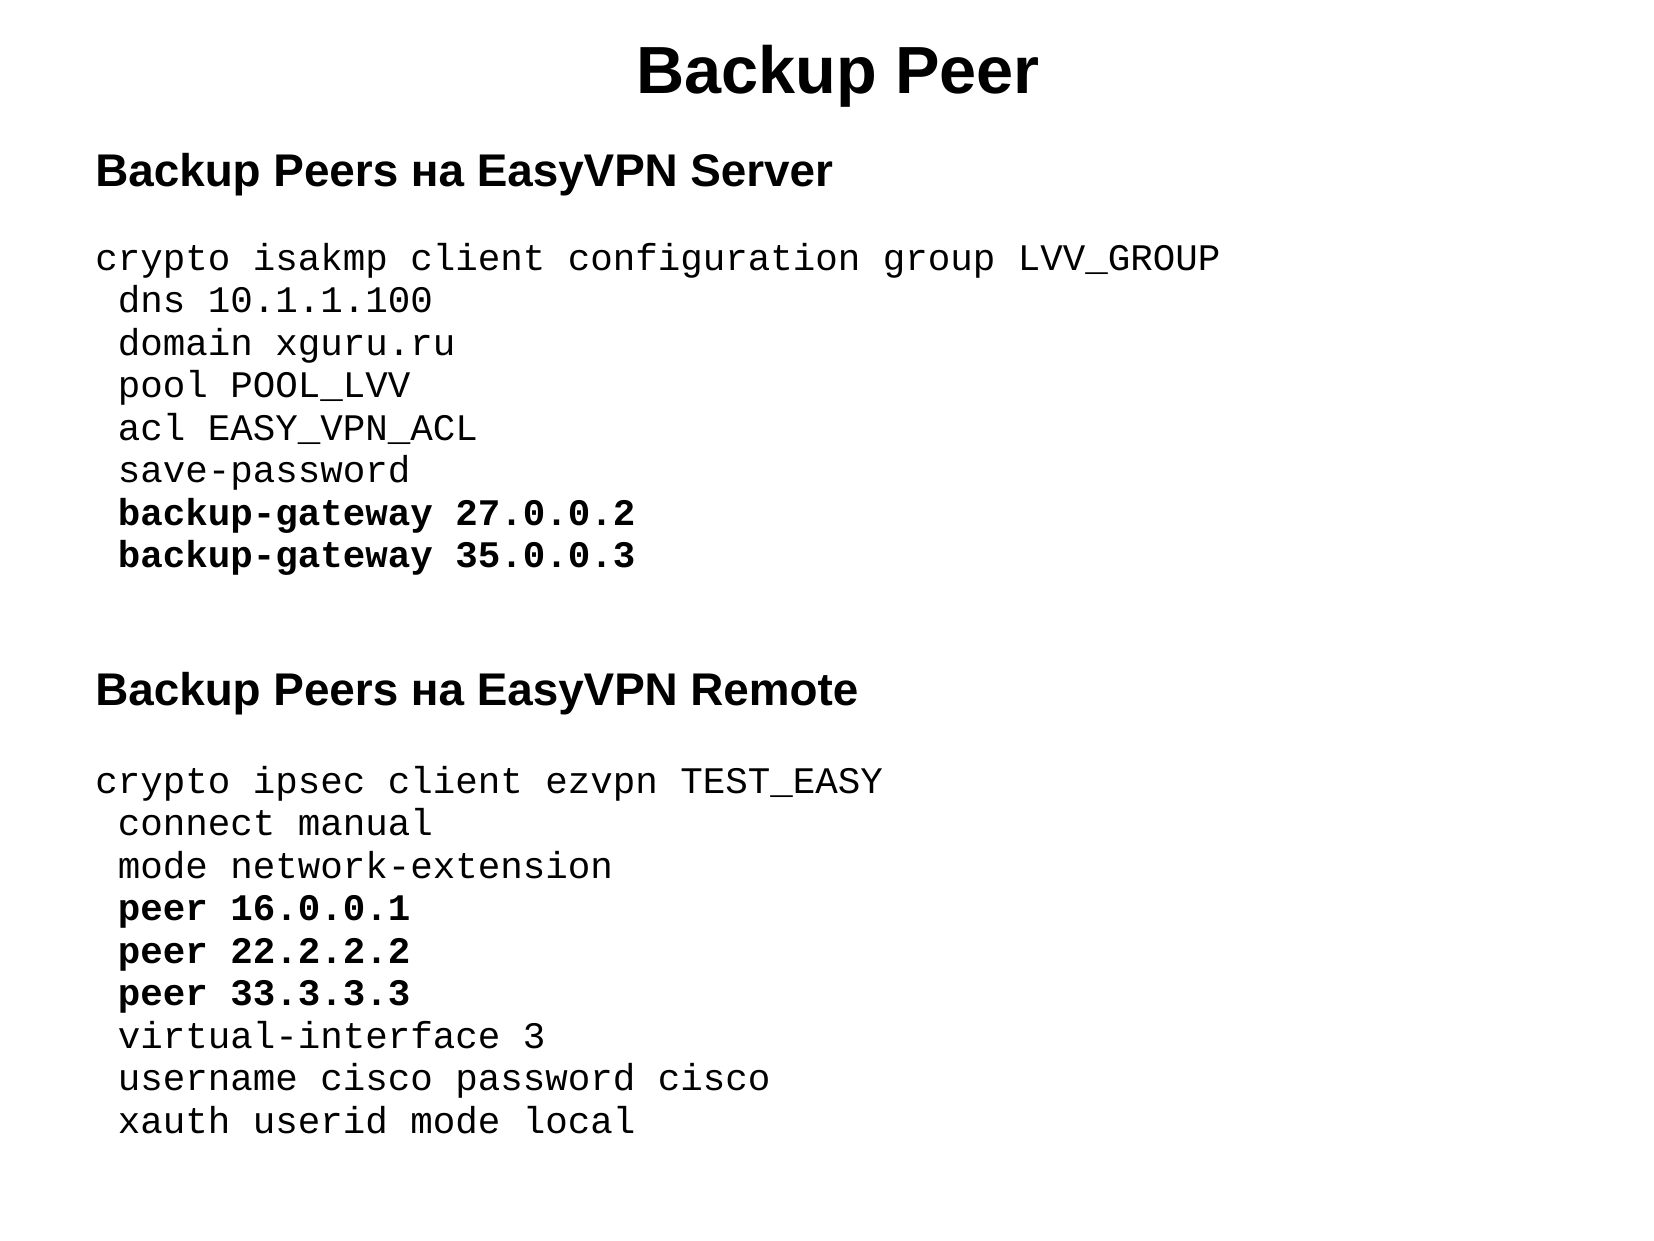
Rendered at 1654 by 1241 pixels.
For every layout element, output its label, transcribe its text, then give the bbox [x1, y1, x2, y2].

text_box Backup Peer [64, 36, 1613, 114]
list Backup Peers на EasyVPN Server crypto isakmp client configuration group LVV_GROUP dns 10.1.1.100 domain xguru.ru pool POOL_LVV acl EASY_VPN_ACL save-password backup-gateway 27.0.0.2 backup-gateway 35.0.0.3 Backup Peers на EasyVPN Remote crypto ipsec client ezvpn TEST_EASY connect manual mode network-extension peer 16.0.0.1 peer 22.2.2.2 peer 33.3.3.3 virtual-interface 3 username cisco password cisco xauth userid mode local [95, 145, 1538, 1216]
